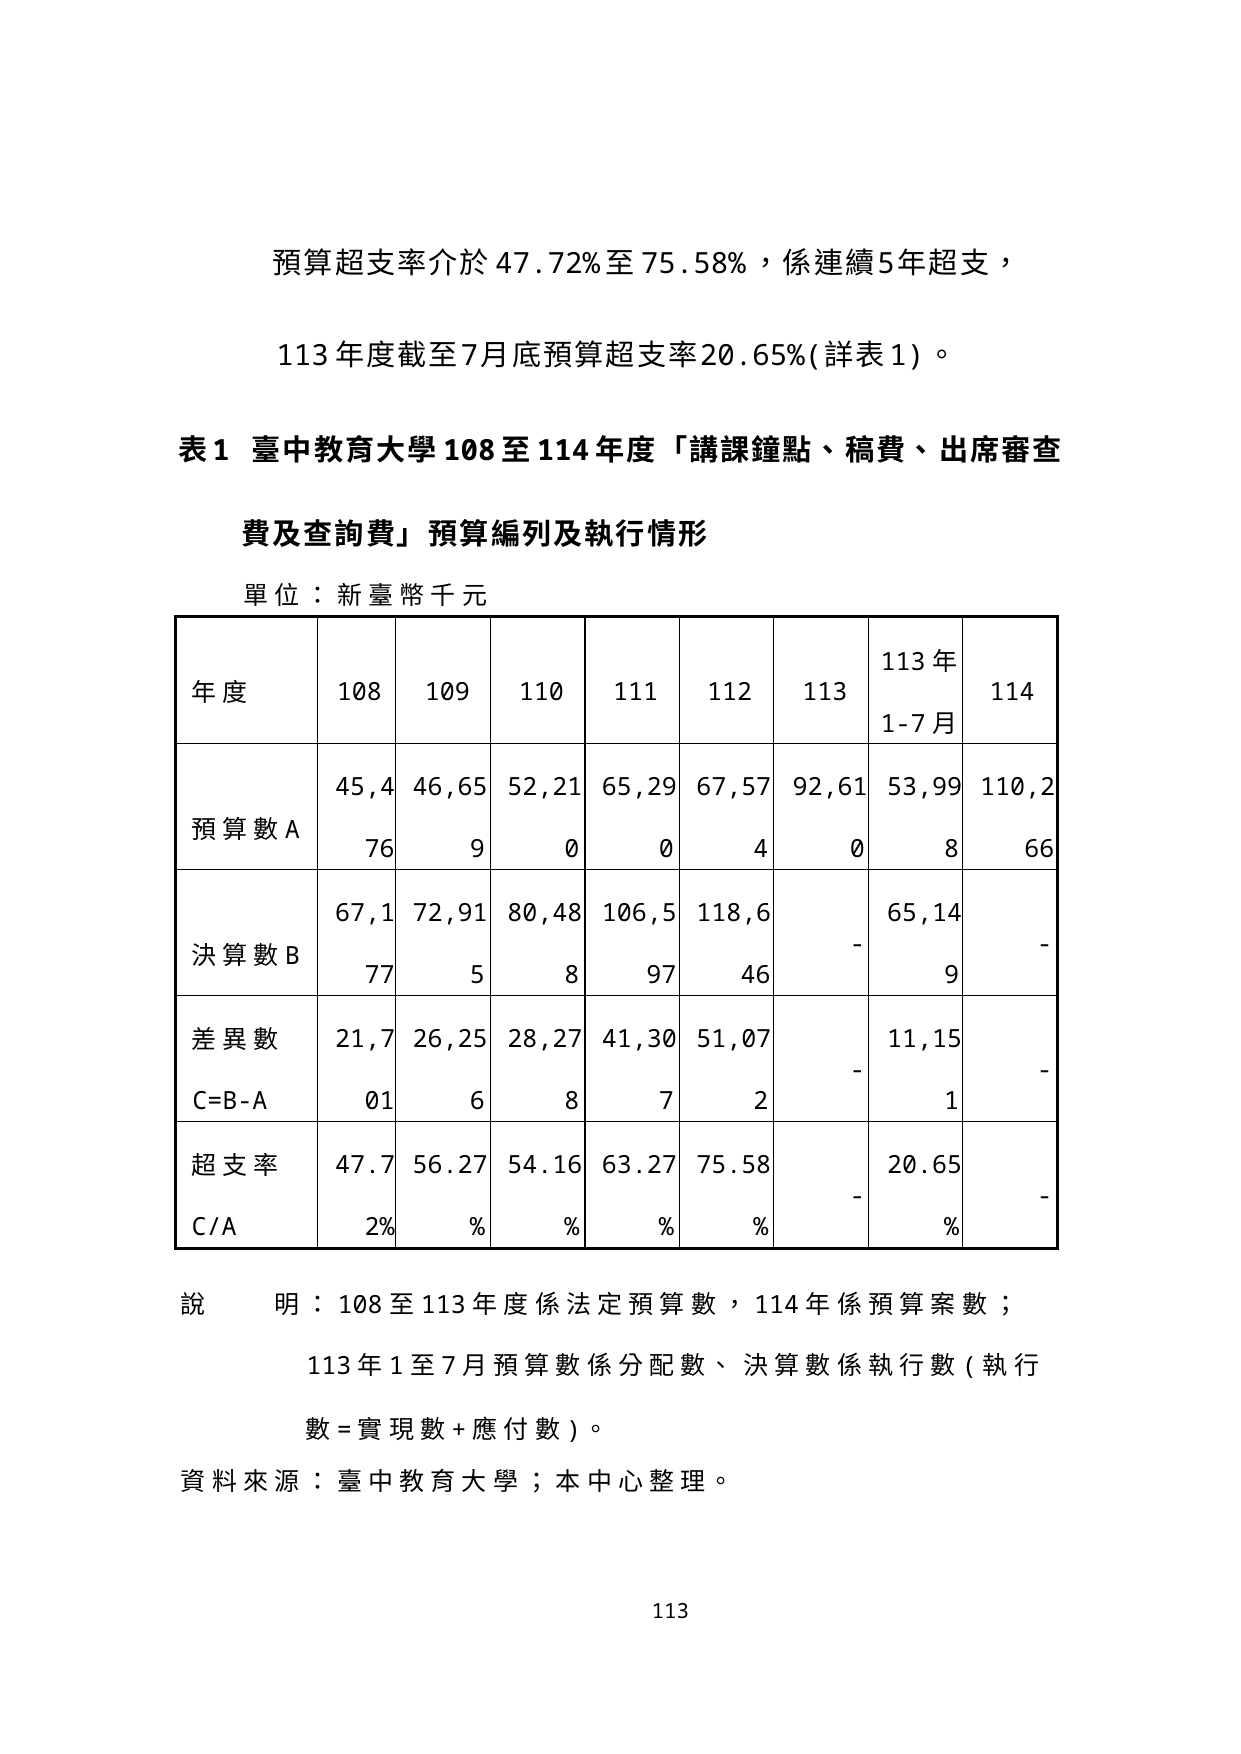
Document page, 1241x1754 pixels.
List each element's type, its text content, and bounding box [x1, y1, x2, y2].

table_cell 63.27% [586, 1122, 679, 1247]
table_cell 54.16% [491, 1122, 584, 1247]
table_header 113年 1-7月 [869, 618, 962, 743]
table_cell 65,290 [586, 744, 679, 869]
table_cell 110,266 [963, 744, 1056, 869]
table_cell - [963, 1122, 1056, 1247]
table_cell 預算數A [177, 744, 317, 869]
table_header 111 [586, 618, 679, 743]
table_cell 56.27% [396, 1122, 490, 1247]
table_header 110 [491, 618, 584, 743]
table_cell 67,177 [318, 870, 395, 995]
table_cell 72,915 [396, 870, 490, 995]
table_cell 51,072 [680, 996, 773, 1121]
table_cell 106,597 [586, 870, 679, 995]
table_cell 92,610 [774, 744, 868, 869]
table_cell 決算數B [177, 870, 317, 995]
table_cell 52,210 [491, 744, 584, 869]
table_cell - [963, 996, 1056, 1121]
table_cell 47.72% [318, 1122, 395, 1247]
table_cell - [774, 996, 868, 1121]
table_cell 53,998 [869, 744, 962, 869]
table_cell 75.58% [680, 1122, 773, 1247]
table_cell 26,256 [396, 996, 490, 1121]
table_cell 20.65% [869, 1122, 962, 1247]
text 表1 臺中教育大學108至114年度「講課鐘點、稿費、出席審查費及查詢費」預算編列及執行情形 單位：新臺幣千元 [177, 365, 1063, 615]
table_cell 80,488 [491, 870, 584, 995]
table_header 114 [963, 618, 1056, 743]
table_header 113 [774, 618, 868, 743]
table_cell 118,646 [680, 870, 773, 995]
table_cell 28,278 [491, 996, 584, 1121]
table_header 108 [318, 618, 395, 743]
text 說 明：108至113年度係法定預算數，114年係預算案數；113年1至7月預算數係分配數、決算數係執行數(執行數=實現數+應付數)。 [171, 1250, 1063, 1438]
table_cell 67,574 [680, 744, 773, 869]
text 預算超支率介於47.72%至75.58%，係連續5年超支，113年度截至7月底預算超支率20.65%(詳表1)。 [266, 177, 1063, 365]
table_header 年度 [177, 618, 317, 743]
table_cell - [774, 1122, 868, 1247]
table_cell - [774, 870, 868, 995]
table_cell 41,307 [586, 996, 679, 1121]
table_cell 45,476 [318, 744, 395, 869]
table_header 109 [396, 618, 490, 743]
table_cell 46,659 [396, 744, 490, 869]
table_cell 11,151 [869, 996, 962, 1121]
table_cell 超支率C/A [177, 1122, 317, 1247]
table_cell 65,149 [869, 870, 962, 995]
text 資料來源：臺中教育大學；本中心整理。 [172, 1438, 1063, 1500]
table_cell 差異數 C=B-A [177, 996, 317, 1121]
table_header 112 [680, 618, 773, 743]
table_cell 21,701 [318, 996, 395, 1121]
table_cell - [963, 870, 1056, 995]
